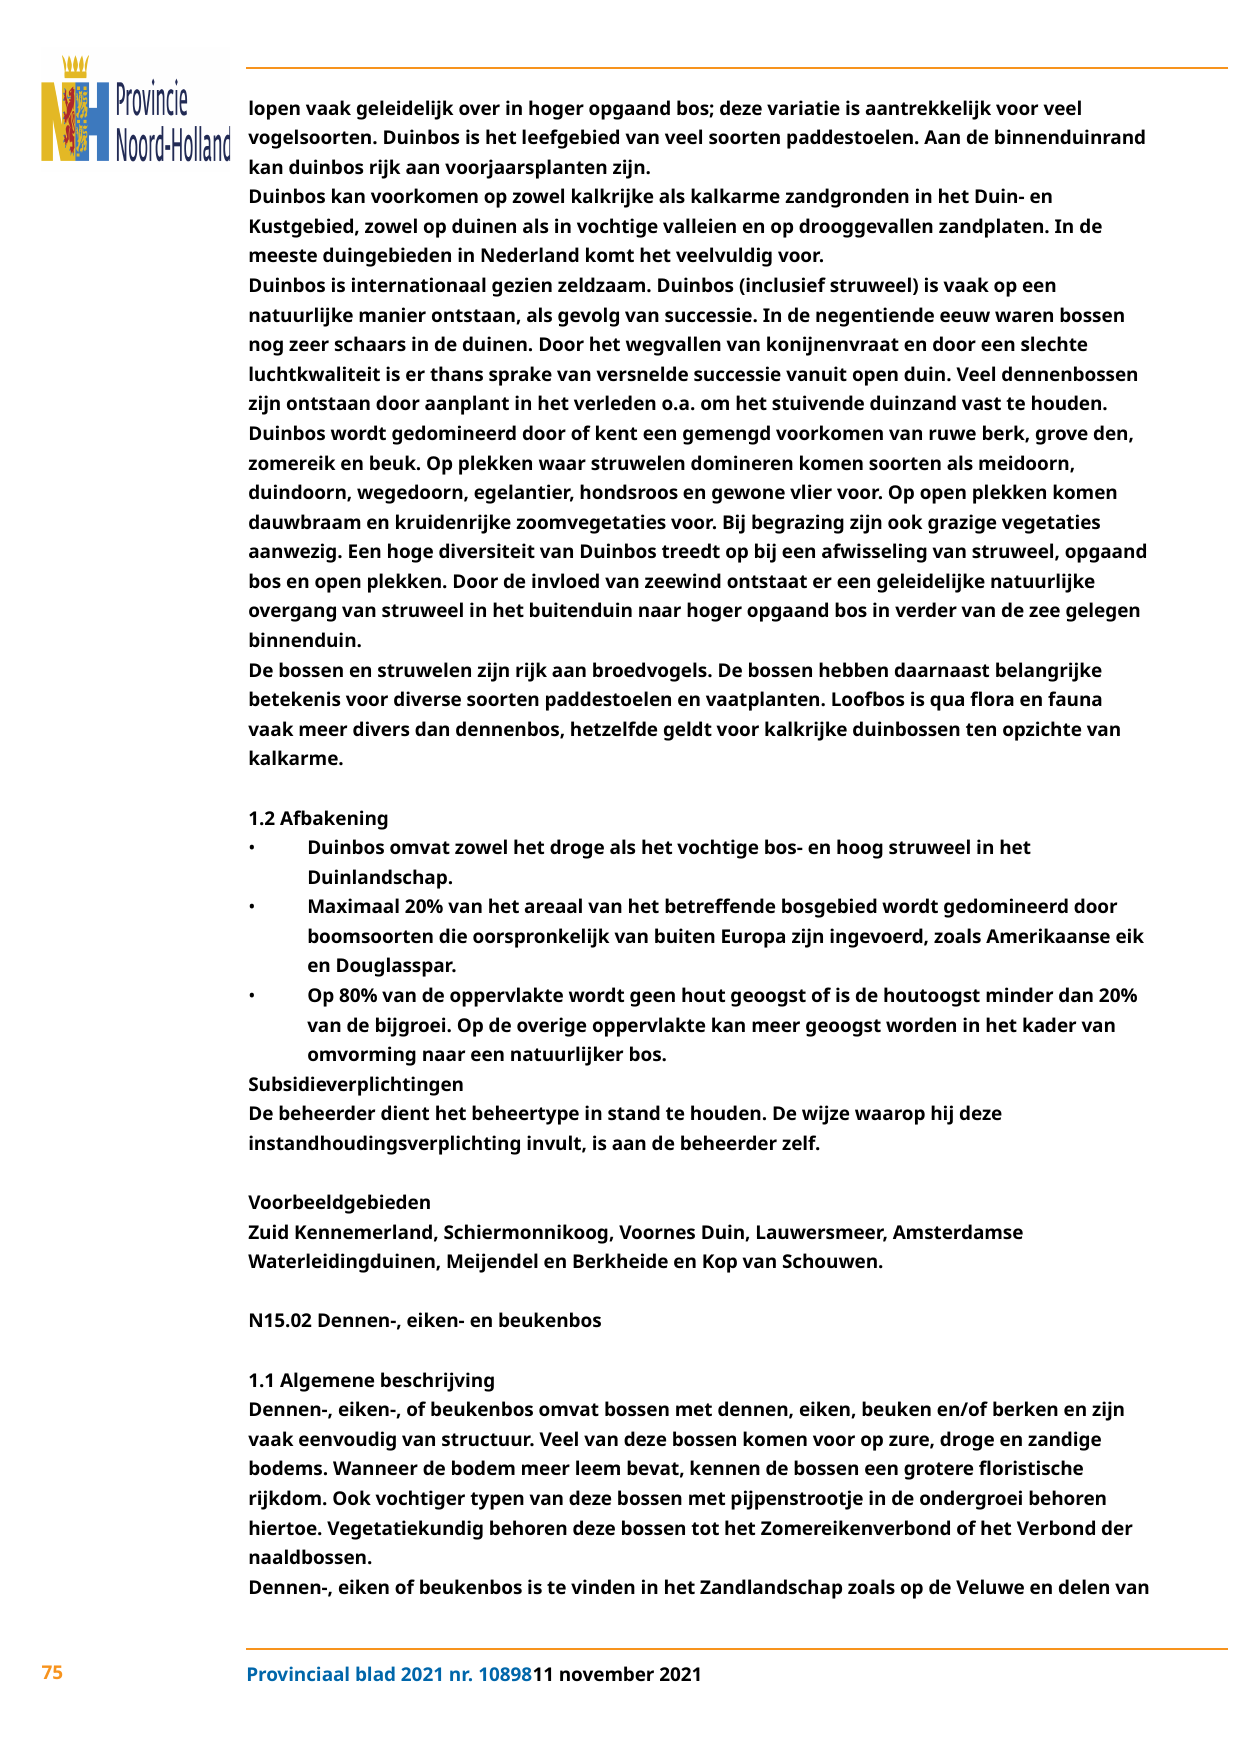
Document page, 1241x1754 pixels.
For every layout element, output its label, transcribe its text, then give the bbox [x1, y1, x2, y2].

text Zuid Kennemerland, Schiermonnikoog, Voornes Duin, Lauwersmeer, Amsterdamse Waterleidingduinen, Meijendel en Berkheide en Kop van Schouwen. [248, 1219, 1152, 1274]
list Maximaal 20% van het areaal van het betreffende bosgebied wordt gedomineerd door boomsoorten die oorspronkelijk van buiten Europa zijn ingevoerd, zoals Amerikaanse eik en Douglasspar. [248, 893, 1152, 978]
text Dennen-, eiken-, of beukenbos omvat bossen met dennen, eiken, beuken en/of berken en zijn vaak eenvoudig van structuur. Veel van deze bossen komen voor op zure, droge en zandige bodems. Wanneer de bodem meer leem bevat, kennen de bossen een grotere floristische rijkdom. Ook vochtiger typen van deze bossen met pijpenstrootje in de ondergroei behoren hiertoe. Vegetatiekundig behoren deze bossen tot het Zomereikenverbond of het Verbond der naaldbossen. [248, 1396, 1152, 1570]
text 1.1 Algemene beschrijving [248, 1367, 1152, 1393]
picture [41, 47, 231, 172]
text De bossen en struwelen zijn rijk aan broedvogels. De bossen hebben daarnaast belangrijke betekenis voor diverse soorten paddestoelen en vaatplanten. Loofbos is qua flora en fauna vaak meer divers dan dennenbos, hetzelfde geldt voor kalkrijke duinbossen ten opzichte van kalkarme. [248, 657, 1152, 771]
text Subsidieverplichtingen [248, 1071, 1152, 1097]
text 1.2 Afbakening [248, 805, 1152, 831]
text Duinbos is internationaal gezien zeldzaam. Duinbos (inclusief struweel) is vaak op een natuurlijke manier ontstaan, als gevolg van successie. In de negentiende eeuw waren bossen nog zeer schaars in de duinen. Door het wegvallen van konijnenvraat en door een slechte luchtkwaliteit is er thans sprake van versnelde successie vanuit open duin. Veel dennenbossen zijn ontstaan door aanplant in het verleden o.a. om het stuivende duinzand vast te houden. [248, 272, 1152, 416]
text lopen vaak geleidelijk over in hoger opgaand bos; deze variatie is aantrekkelijk voor veel vogelsoorten. Duinbos is het leefgebied van veel soorten paddestoelen. Aan de binnenduinrand kan duinbos rijk aan voorjaarsplanten zijn. [248, 95, 1152, 180]
text Duinbos wordt gedomineerd door of kent een gemengd voorkomen van ruwe berk, grove den, zomereik en beuk. Op plekken waar struwelen domineren komen soorten als meidoorn, duindoorn, wegedoorn, egelantier, hondsroos en gewone vlier voor. Op open plekken komen dauwbraam en kruidenrijke zoomvegetaties voor. Bij begrazing zijn ook grazige vegetaties aanwezig. Een hoge diversiteit van Duinbos treedt op bij een afwisseling van struweel, opgaand bos en open plekken. Door de invloed van zeewind ontstaat er een geleidelijke natuurlijke overgang van struweel in het buitenduin naar hoger opgaand bos in verder van de zee gelegen binnenduin. [248, 420, 1152, 653]
text Dennen-, eiken of beukenbos is te vinden in het Zandlandschap zoals op de Veluwe en delen van [248, 1574, 1152, 1600]
text Voorbeeldgebieden [248, 1189, 1152, 1215]
text N15.02 Dennen-, eiken- en beukenbos [248, 1308, 1152, 1333]
text Duinbos kan voorkomen op zowel kalkrijke als kalkarme zandgronden in het Duin- en Kustgebied, zowel op duinen als in vochtige valleien en op drooggevallen zandplaten. In de meeste duingebieden in Nederland komt het veelvuldig voor. [248, 183, 1152, 268]
text De beheerder dient het beheertype in stand te houden. De wijze waarop hij deze instandhoudingsverplichting invult, is aan de beheerder zelf. [248, 1101, 1152, 1156]
list Duinbos omvat zowel het droge als het vochtige bos- en hoog struweel in het Duinlandschap. [248, 834, 1152, 890]
list Op 80% van de oppervlakte wordt geen hout geoogst of is de houtoogst minder dan 20% van de bijgroei. Op de overige oppervlakte kan meer geoogst worden in het kader van omvorming naar een natuurlijker bos. [248, 982, 1152, 1067]
